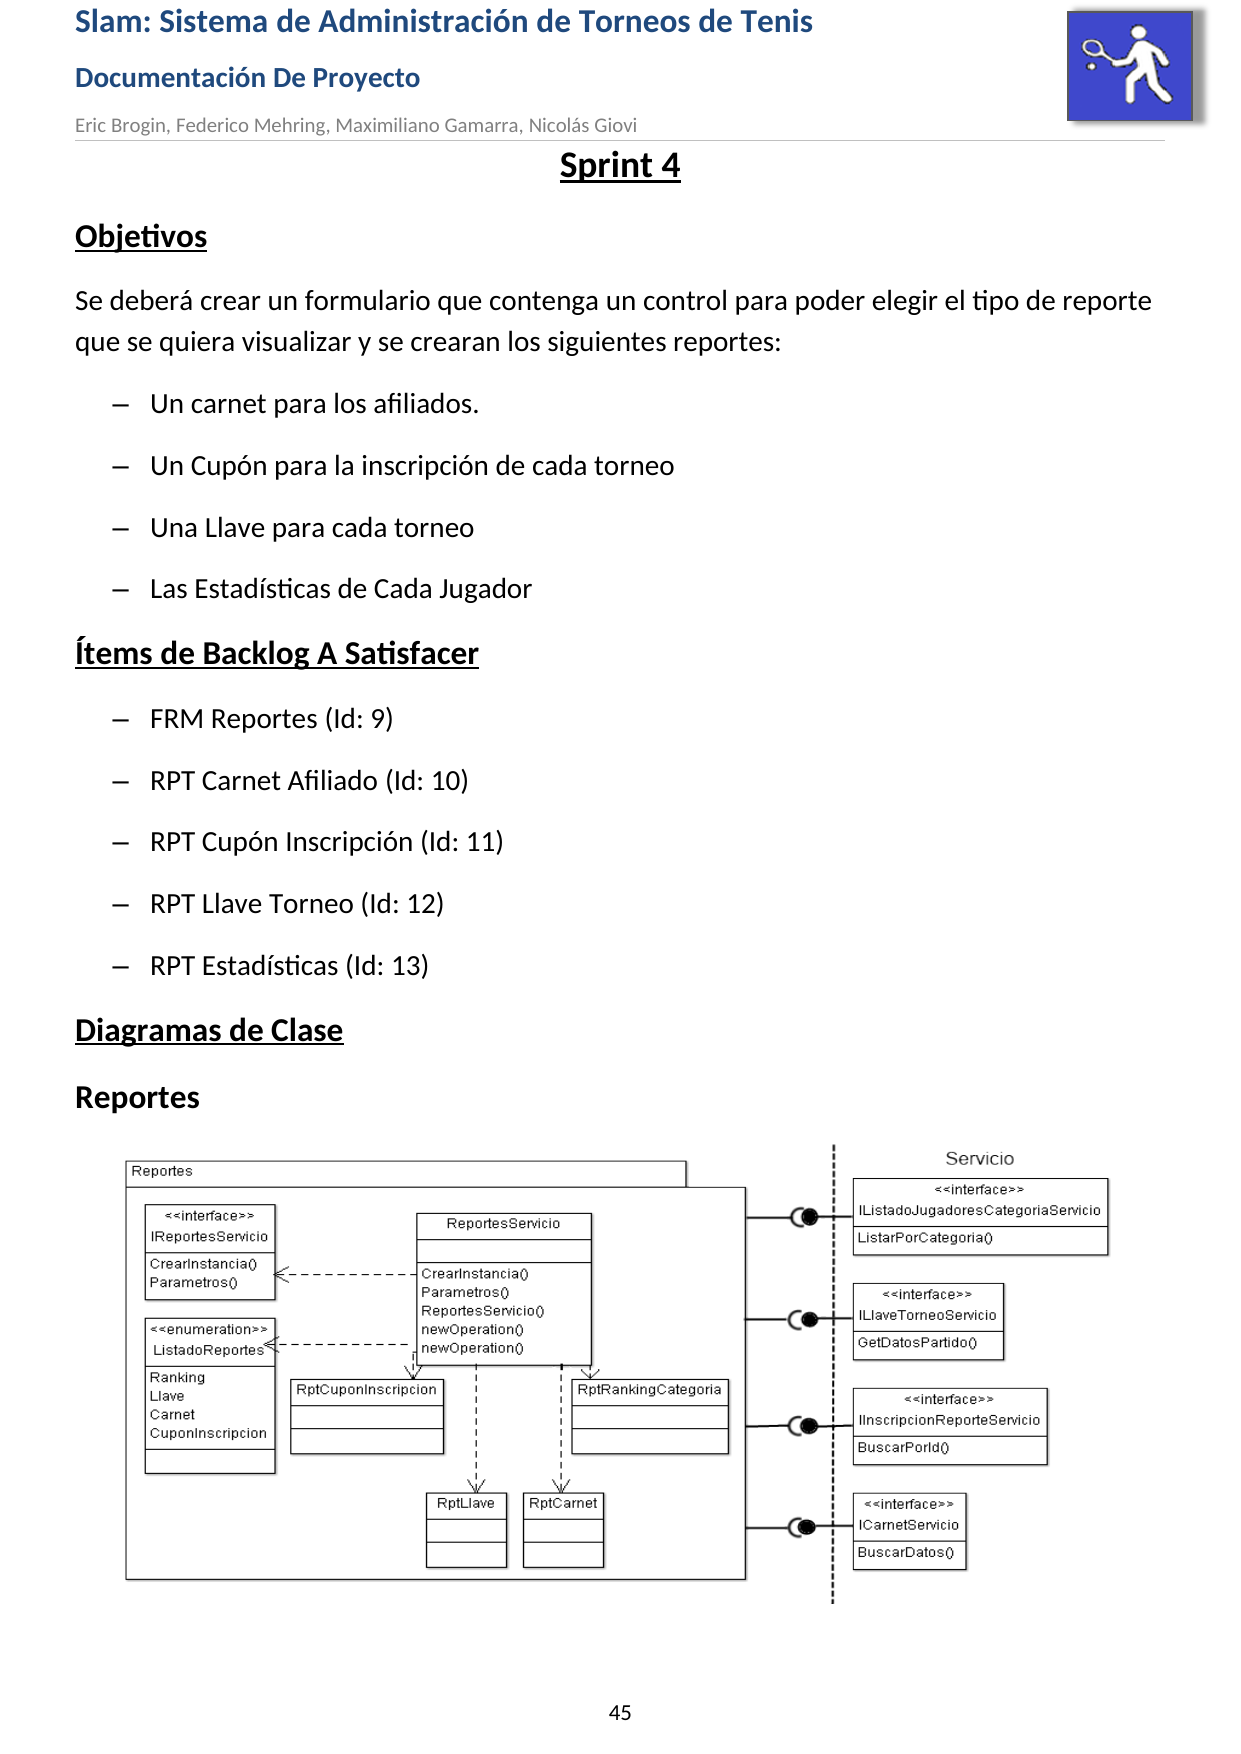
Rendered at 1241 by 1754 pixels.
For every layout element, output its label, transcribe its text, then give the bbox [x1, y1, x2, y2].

picture [106, 1143, 1134, 1604]
list RPT Estadísticas (Id: 13) [112, 947, 1165, 982]
text Reportes [75, 1076, 1165, 1117]
text Objetivos [75, 215, 1165, 256]
list Las Estadísticas de Cada Jugador [112, 570, 1165, 606]
picture [1065, 1, 1214, 131]
text Diagramas de Clase [75, 1009, 1165, 1049]
list Un Cupón para la inscripción de cada torneo [112, 447, 1165, 482]
list RPT Cupón Inscripción (Id: 11) [112, 823, 1165, 859]
list RPT Carnet Afiliado (Id: 10) [112, 762, 1165, 797]
list Una Llave para cada torneo [112, 509, 1165, 544]
list RPT Llave Torneo (Id: 12) [112, 885, 1165, 921]
text Sprint 4 [75, 141, 1165, 187]
text Se deberá crear un formulario que contenga un control para poder elegir el tipo de reporte que se quiera visualizar y se crearan los siguientes reportes: [75, 282, 1165, 359]
list FRM Reportes (Id: 9) [112, 700, 1165, 735]
list Un carnet para los afiliados. [112, 385, 1165, 421]
text Ítems de Backlog A Satisfacer [75, 632, 1165, 673]
